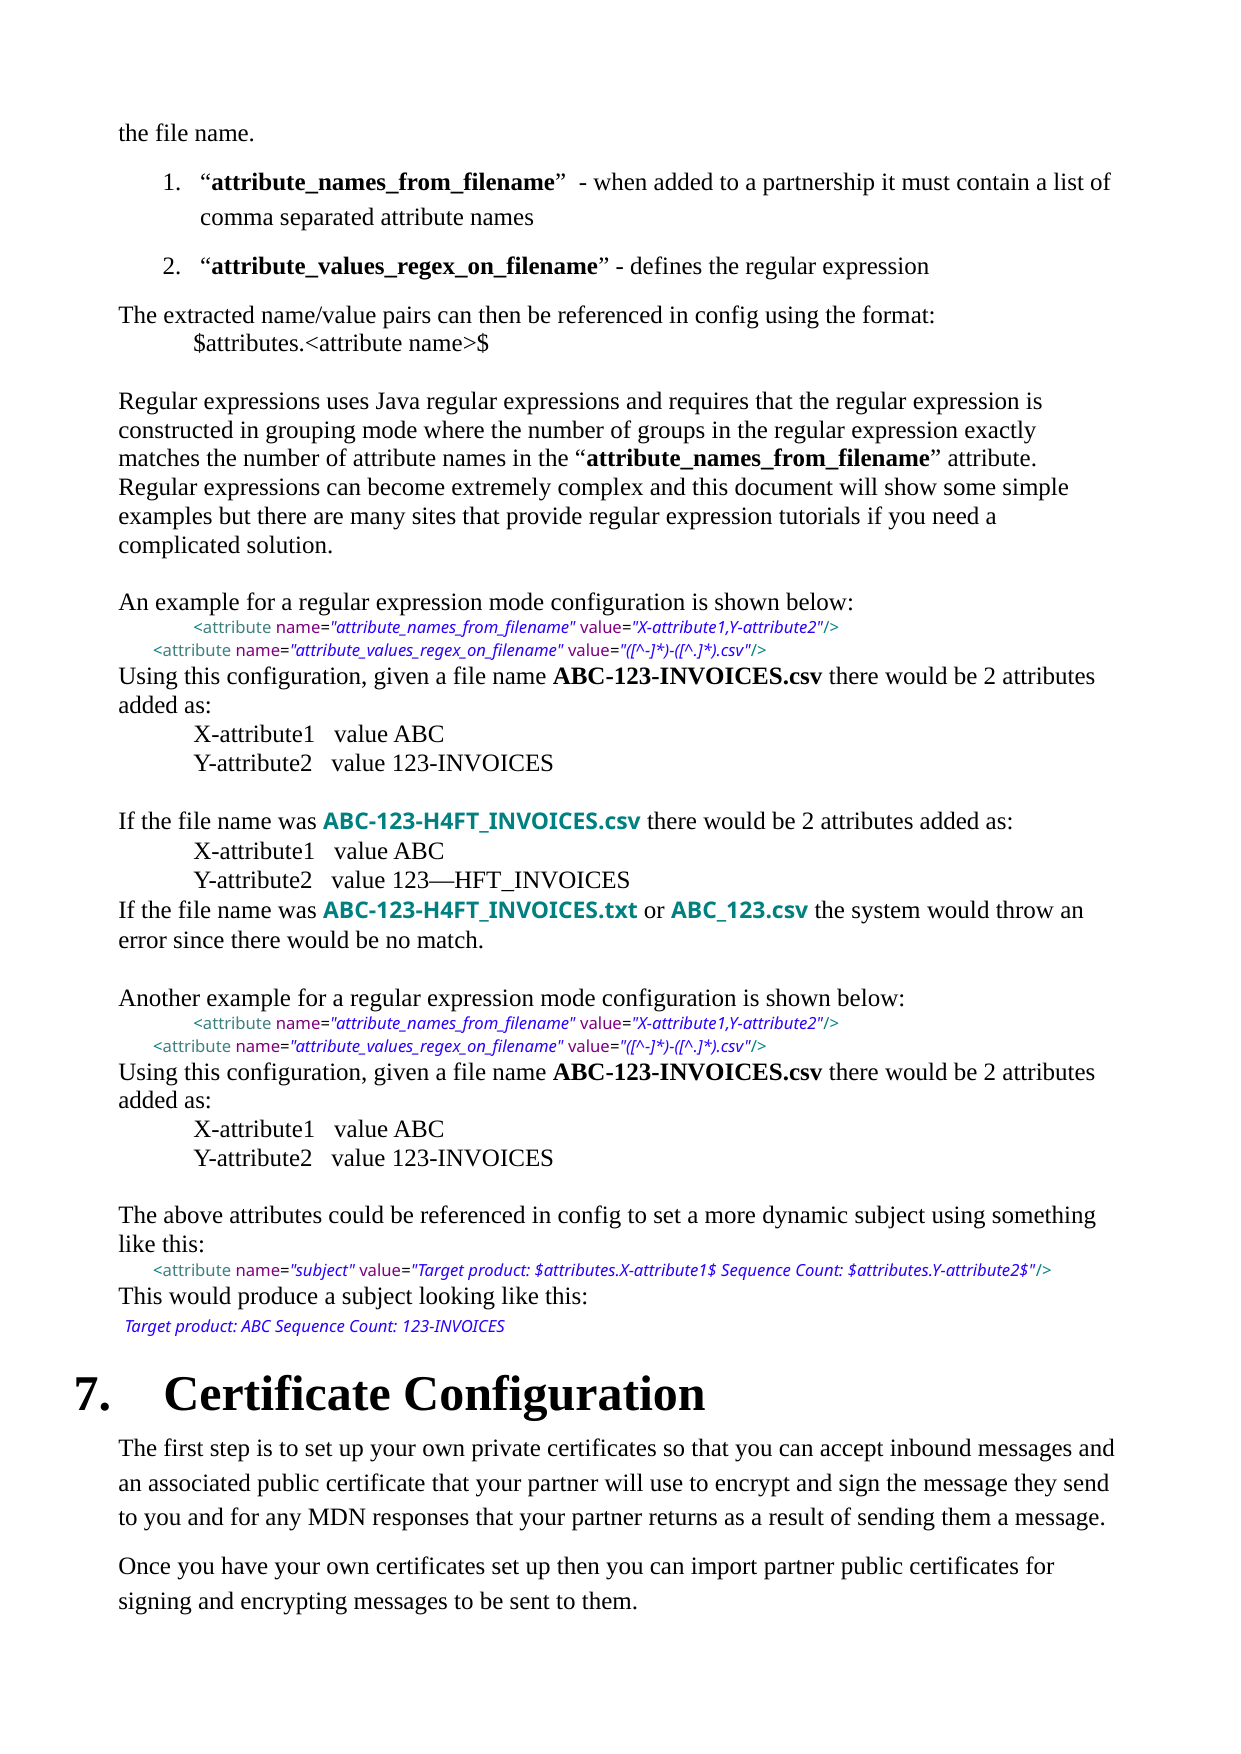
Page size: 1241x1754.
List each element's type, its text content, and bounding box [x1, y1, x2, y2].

text <attribute name="subject" value="Target product: $attributes.X-attribute1$ Sequence Count: $attributes.Y-attribute2$"/> [118, 1258, 1122, 1281]
list “attribute_values_regex_on_filename” - defines the regular expression [162, 251, 1122, 279]
subtitle Certificate Configuration [73, 1363, 1122, 1421]
text The above attributes could be referenced in config to set a more dynamic subject using something like this: [118, 1201, 1122, 1258]
text <attribute name="attribute_names_from_filename" value="X-attribute1,Y-attribute2"/> [193, 1011, 1122, 1034]
text Another example for a regular expression mode configuration is shown below: [118, 983, 1122, 1011]
text Regular expressions uses Java regular expressions and requires that the regular expression is constructed in grouping mode where the number of groups in the regular expression exactly matches the number of attribute names in the “attribute_names_from_filename” attribute. Regular expressions can become extremely complex and this document will show some simple examples but there are many sites that provide regular expression tutorials if you need a complicated solution. [118, 386, 1122, 558]
text The first step is to set up your own private certificates so that you can accept inbound messages and an associated public certificate that your partner will use to encrypt and sign the message they send to you and for any MDN responses that your partner returns as a result of sending them a message. [118, 1433, 1122, 1531]
text X-attribute1 value ABC Y-attribute2 value 123—HFT_INVOICES [193, 836, 1122, 894]
text <attribute name="attribute_names_from_filename" value="X-attribute1,Y-attribute2"/> [193, 616, 1122, 639]
text An example for a regular expression mode configuration is shown below: [118, 587, 1122, 616]
list “attribute_names_from_filename” - when added to a partnership it must contain a list of comma separated attribute names [162, 167, 1122, 230]
text Target product: ABC Sequence Count: 123-INVOICES [118, 1309, 1122, 1338]
text Once you have your own certificates set up then you can import partner public certificates for signing and encrypting messages to be sent to them. [118, 1551, 1122, 1614]
text X-attribute1 value ABC Y-attribute2 value 123-INVOICES [193, 1114, 1122, 1172]
text If the file name was ABC-123-H4FT_INVOICES.csv there would be 2 attributes added as: [118, 805, 1122, 836]
text The extracted name/value pairs can then be referenced in config using the format: [118, 300, 1122, 328]
text <attribute name="attribute_values_regex_on_filename" value="([^-]*)-([^.]*).csv"/> [118, 639, 1122, 661]
text X-attribute1 value ABC Y-attribute2 value 123-INVOICES [193, 719, 1122, 776]
text $attributes.<attribute name>$ [193, 328, 1122, 357]
text Using this configuration, given a file name ABC-123-INVOICES.csv there would be 2 attributes added as: [118, 661, 1122, 719]
text <attribute name="attribute_values_regex_on_filename" value="([^-]*)-([^.]*).csv"/> [118, 1034, 1122, 1057]
text the file name. [118, 118, 1122, 147]
text Using this configuration, given a file name ABC-123-INVOICES.csv there would be 2 attributes added as: [118, 1057, 1122, 1114]
text If the file name was ABC-123-H4FT_INVOICES.txt or ABC_123.csv the system would throw an error since there would be no match. [118, 894, 1122, 954]
text This would produce a subject looking like this: [118, 1281, 1122, 1309]
